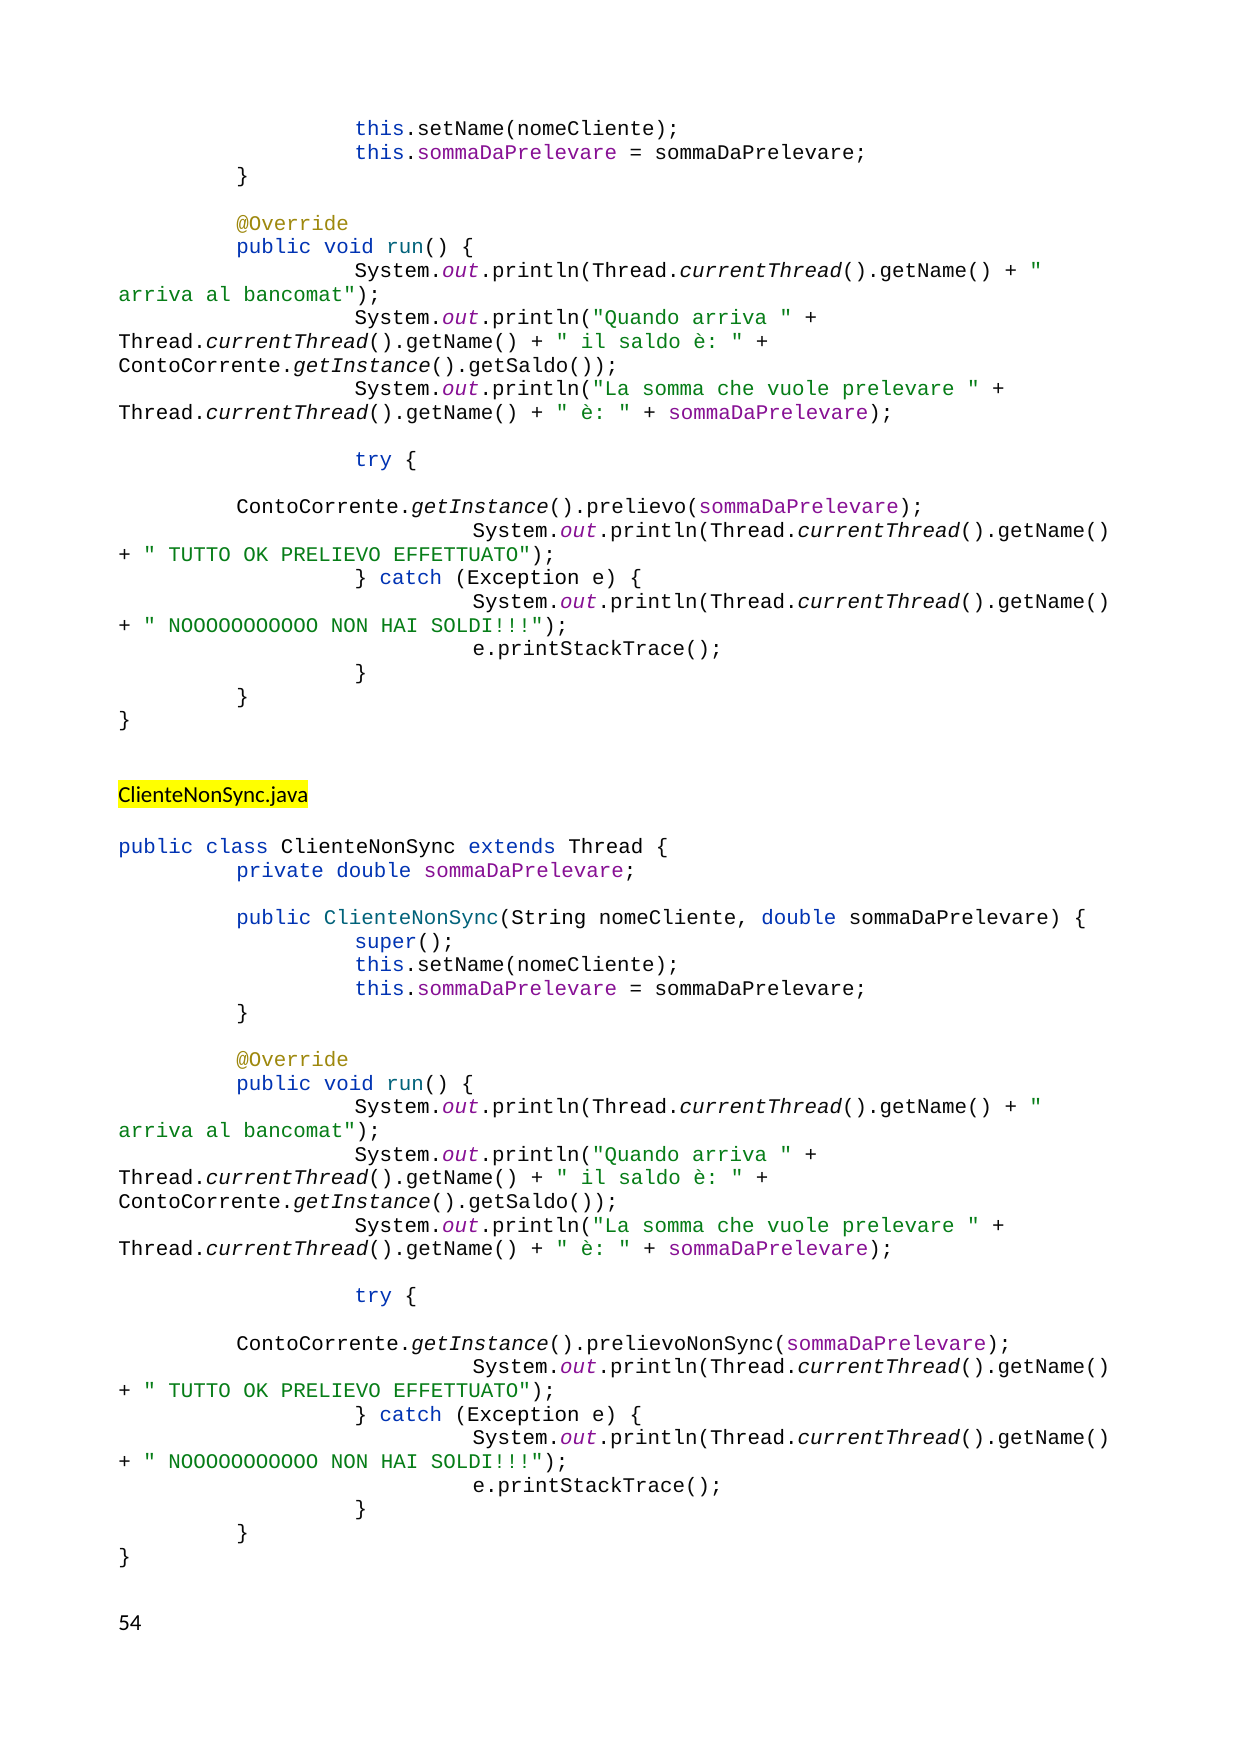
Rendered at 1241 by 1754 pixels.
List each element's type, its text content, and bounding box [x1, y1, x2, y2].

text public class ClienteNonSync extends Thread { private double sommaDaPrelevare; public ClienteNonSync(String nomeCliente, double sommaDaPrelevare) { super(); this.setName(nomeCliente); this.sommaDaPrelevare = sommaDaPrelevare; } @Override public void run() { System.out.println(Thread.currentThread().getName() + " arriva al bancomat"); System.out.println("Quando arriva " + Thread.currentThread().getName() + " il saldo è: " + ContoCorrente.getInstance().getSaldo()); System.out.println("La somma che vuole prelevare " + Thread.currentThread().getName() + " è: " + sommaDaPrelevare); try { ContoCorrente.getInstance().prelievoNonSync(sommaDaPrelevare); System.out.println(Thread.currentThread().getName() + " TUTTO OK PRELIEVO EFFETTUATO"); } catch (Exception e) { System.out.println(Thread.currentThread().getName() + " NOOOOOOOOOOO NON HAI SOLDI!!!"); e.printStackTrace(); } } } [118, 836, 1122, 1569]
text this.setName(nomeCliente); this.sommaDaPrelevare = sommaDaPrelevare; } @Override public void run() { System.out.println(Thread.currentThread().getName() + " arriva al bancomat"); System.out.println("Quando arriva " + Thread.currentThread().getName() + " il saldo è: " + ContoCorrente.getInstance().getSaldo()); System.out.println("La somma che vuole prelevare " + Thread.currentThread().getName() + " è: " + sommaDaPrelevare); try { ContoCorrente.getInstance().prelievo(sommaDaPrelevare); System.out.println(Thread.currentThread().getName() + " TUTTO OK PRELIEVO EFFETTUATO"); } catch (Exception e) { System.out.println(Thread.currentThread().getName() + " NOOOOOOOOOOO NON HAI SOLDI!!!"); e.printStackTrace(); } } } [118, 118, 1122, 733]
text ClienteNonSync.java [118, 780, 1122, 808]
